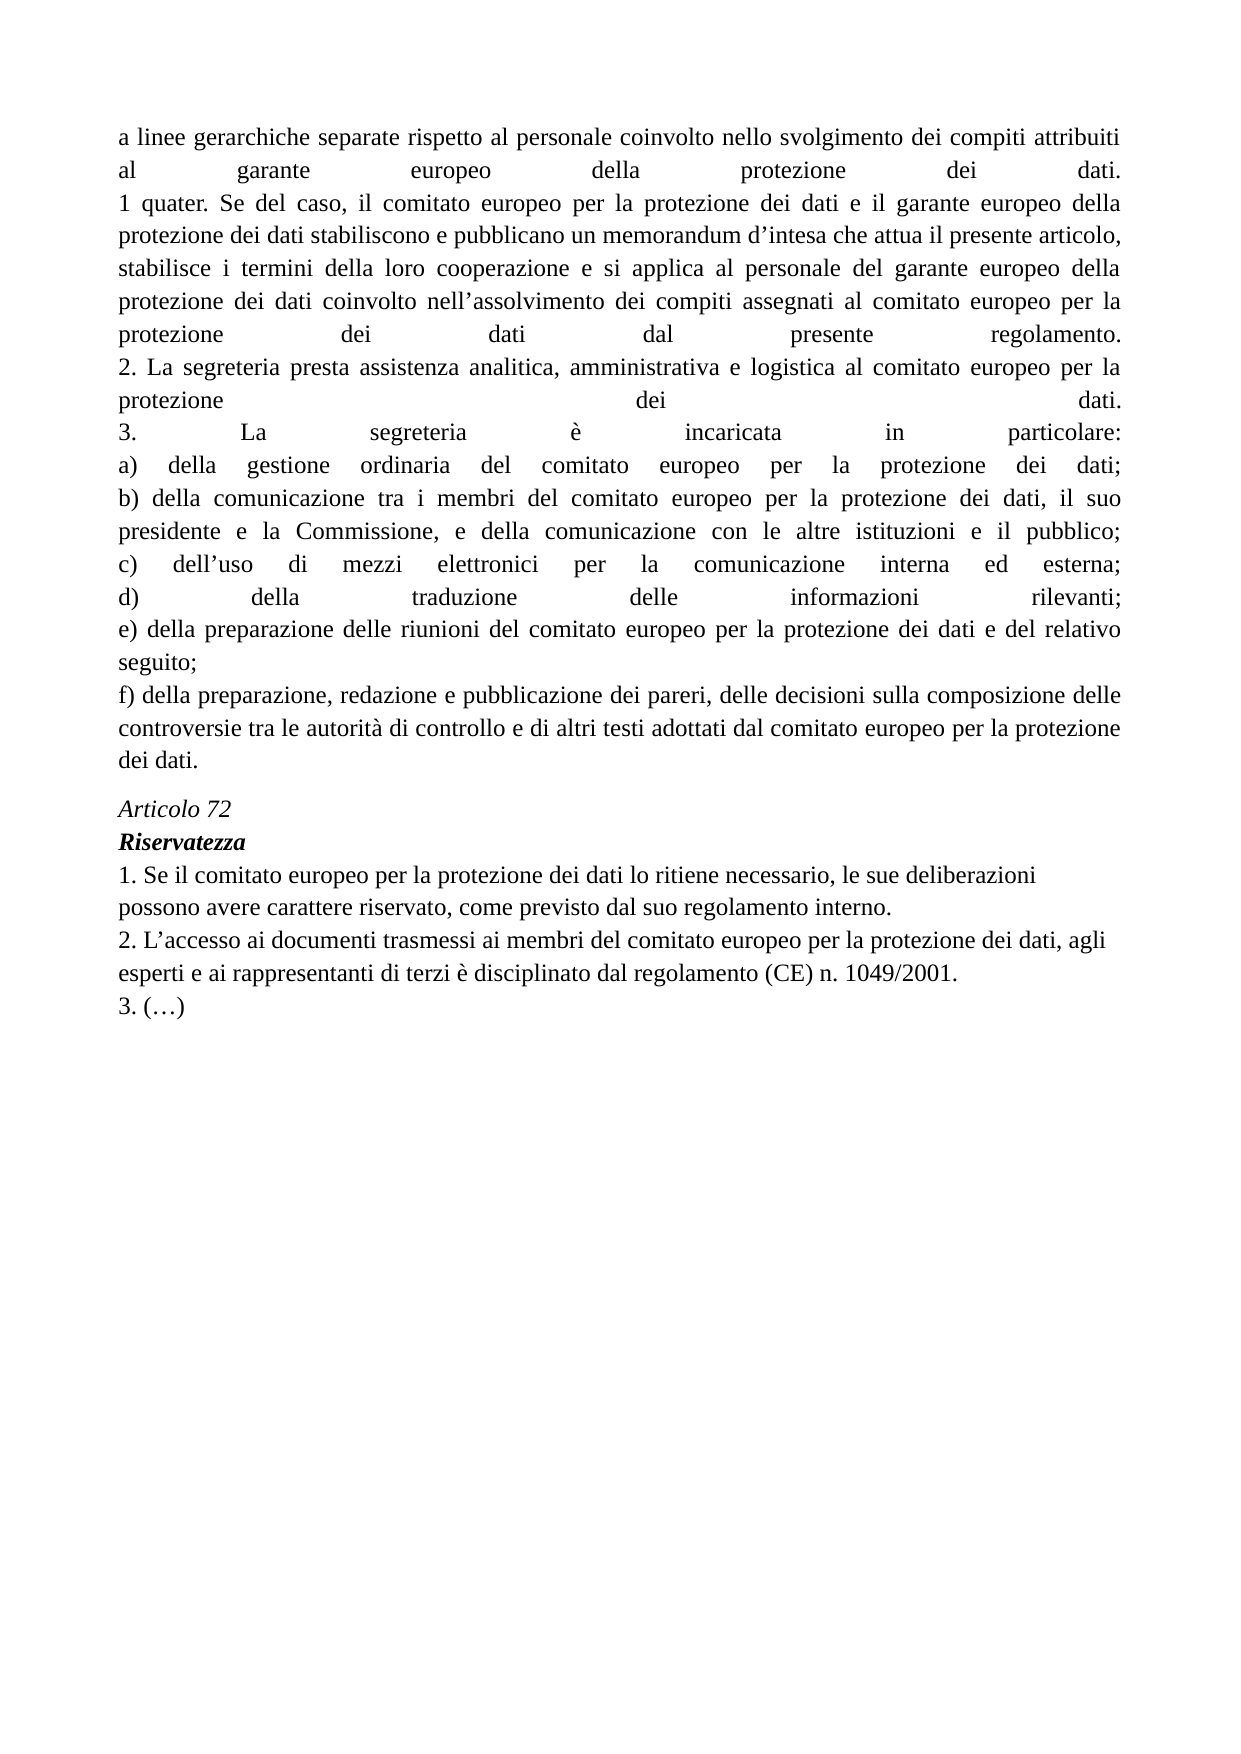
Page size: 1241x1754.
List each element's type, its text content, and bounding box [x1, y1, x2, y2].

text Articolo 72 [118, 790, 1122, 823]
text 1. Se il comitato europeo per la protezione dei dati lo ritiene necessario, le sue deliberazioni possono avere carattere riservato, come previsto dal suo regolamento interno. 2. L’accesso ai documenti trasmessi ai membri del comitato europeo per la protezione dei dati, agli esperti e ai rappresentanti di terzi è disciplinato dal regolamento (CE) n. 1049/2001. 3. (…) [118, 856, 1122, 1020]
text Riservatezza [118, 823, 1122, 856]
text a linee gerarchiche separate rispetto al personale coinvolto nello svolgimento dei compiti attribuiti al garante europeo della protezione dei dati. 1 quater. Se del caso, il comitato europeo per la protezione dei dati e il garante europeo della protezione dei dati stabiliscono e pubblicano un memorandum d’intesa che attua il presente articolo, stabilisce i termini della loro cooperazione e si applica al personale del garante europeo della protezione dei dati coinvolto nell’assolvimento dei compiti assegnati al comitato europeo per la protezione dei dati dal presente regolamento. 2. La segreteria presta assistenza analitica, amministrativa e logistica al comitato europeo per la protezione dei dati. 3. La segreteria è incaricata in particolare: a) della gestione ordinaria del comitato europeo per la protezione dei dati; b) della comunicazione tra i membri del comitato europeo per la protezione dei dati, il suo presidente e la Commissione, e della comunicazione con le altre istituzioni e il pubblico; c) dell’uso di mezzi elettronici per la comunicazione interna ed esterna; d) della traduzione delle informazioni rilevanti; e) della preparazione delle riunioni del comitato europeo per la protezione dei dati e del relativo seguito; f) della preparazione, redazione e pubblicazione dei pareri, delle decisioni sulla composizione delle controversie tra le autorità di controllo e di altri testi adottati dal comitato europeo per la protezione dei dati. [118, 118, 1122, 774]
